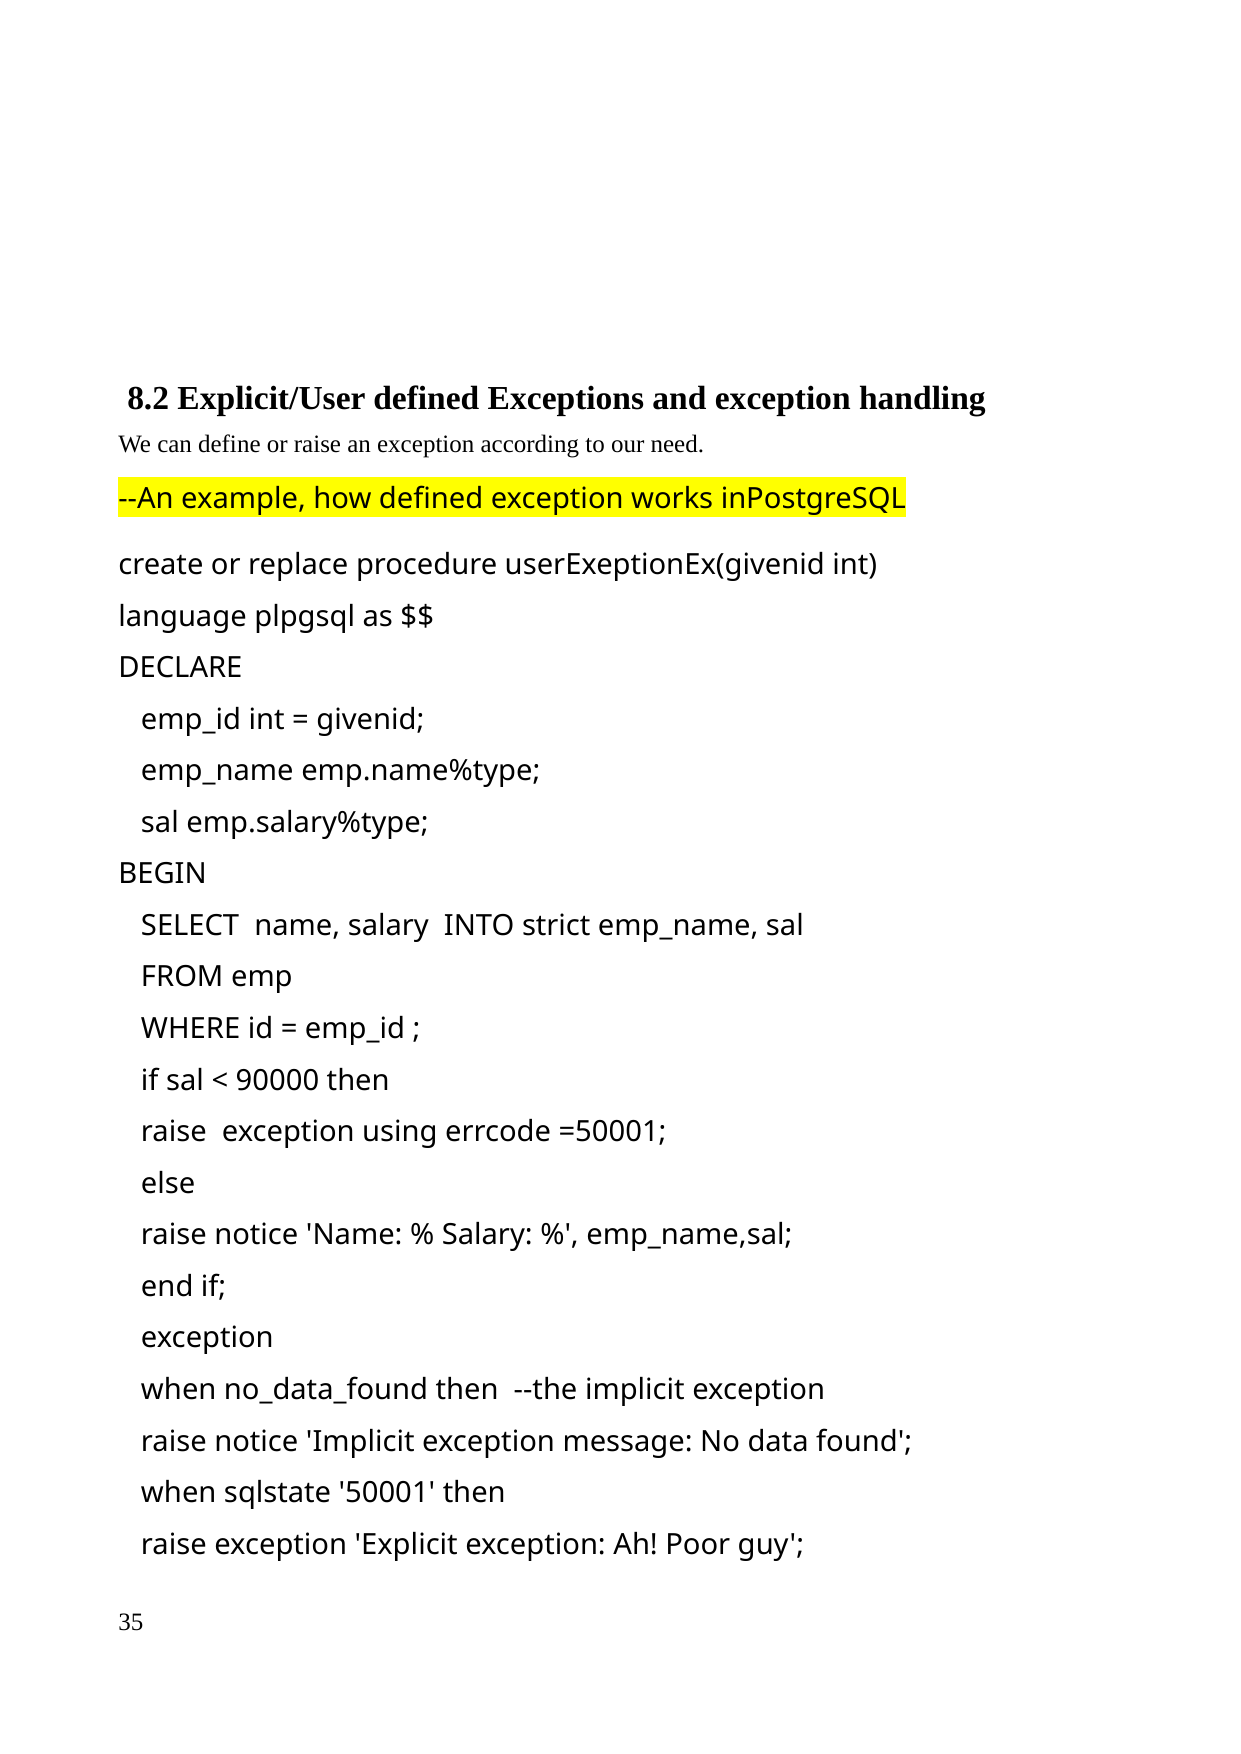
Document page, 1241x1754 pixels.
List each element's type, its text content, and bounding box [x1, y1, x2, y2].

text raise exception using errcode =50001; [118, 1110, 1122, 1150]
text exception [118, 1317, 1122, 1356]
text raise notice 'Implicit exception message: No data found'; [118, 1420, 1122, 1459]
text language plpgsql as $$ [118, 595, 1122, 634]
text when no_data_found then --the implicit exception [118, 1368, 1122, 1408]
text else [118, 1162, 1122, 1202]
text when sqlstate '50001' then [118, 1471, 1122, 1511]
text FROM emp [118, 956, 1122, 995]
text emp_name emp.name%type; [118, 749, 1122, 789]
text raise exception 'Explicit exception: Ah! Poor guy'; [118, 1523, 1122, 1563]
subtitle 8.2 Explicit/User defined Exceptions and exception handling [118, 378, 1107, 417]
text if sal < 90000 then [118, 1059, 1122, 1098]
text end if; [118, 1265, 1122, 1305]
text SELECT name, salary INTO strict emp_name, sal [118, 904, 1122, 944]
text create or replace procedure userExeptionEx(givenid int) [118, 543, 1122, 583]
text WHERE id = emp_id ; [118, 1007, 1122, 1047]
text We can define or raise an exception according to our need. [118, 429, 1122, 458]
text raise notice 'Name: % Salary: %', emp_name,sal; [118, 1213, 1122, 1253]
text --An example, how defined exception works inPostgreSQL [118, 477, 1122, 517]
text BEGIN [118, 853, 1122, 892]
text sal emp.salary%type; [118, 801, 1122, 841]
text emp_id int = givenid; [118, 698, 1122, 738]
text DECLARE [118, 646, 1122, 686]
